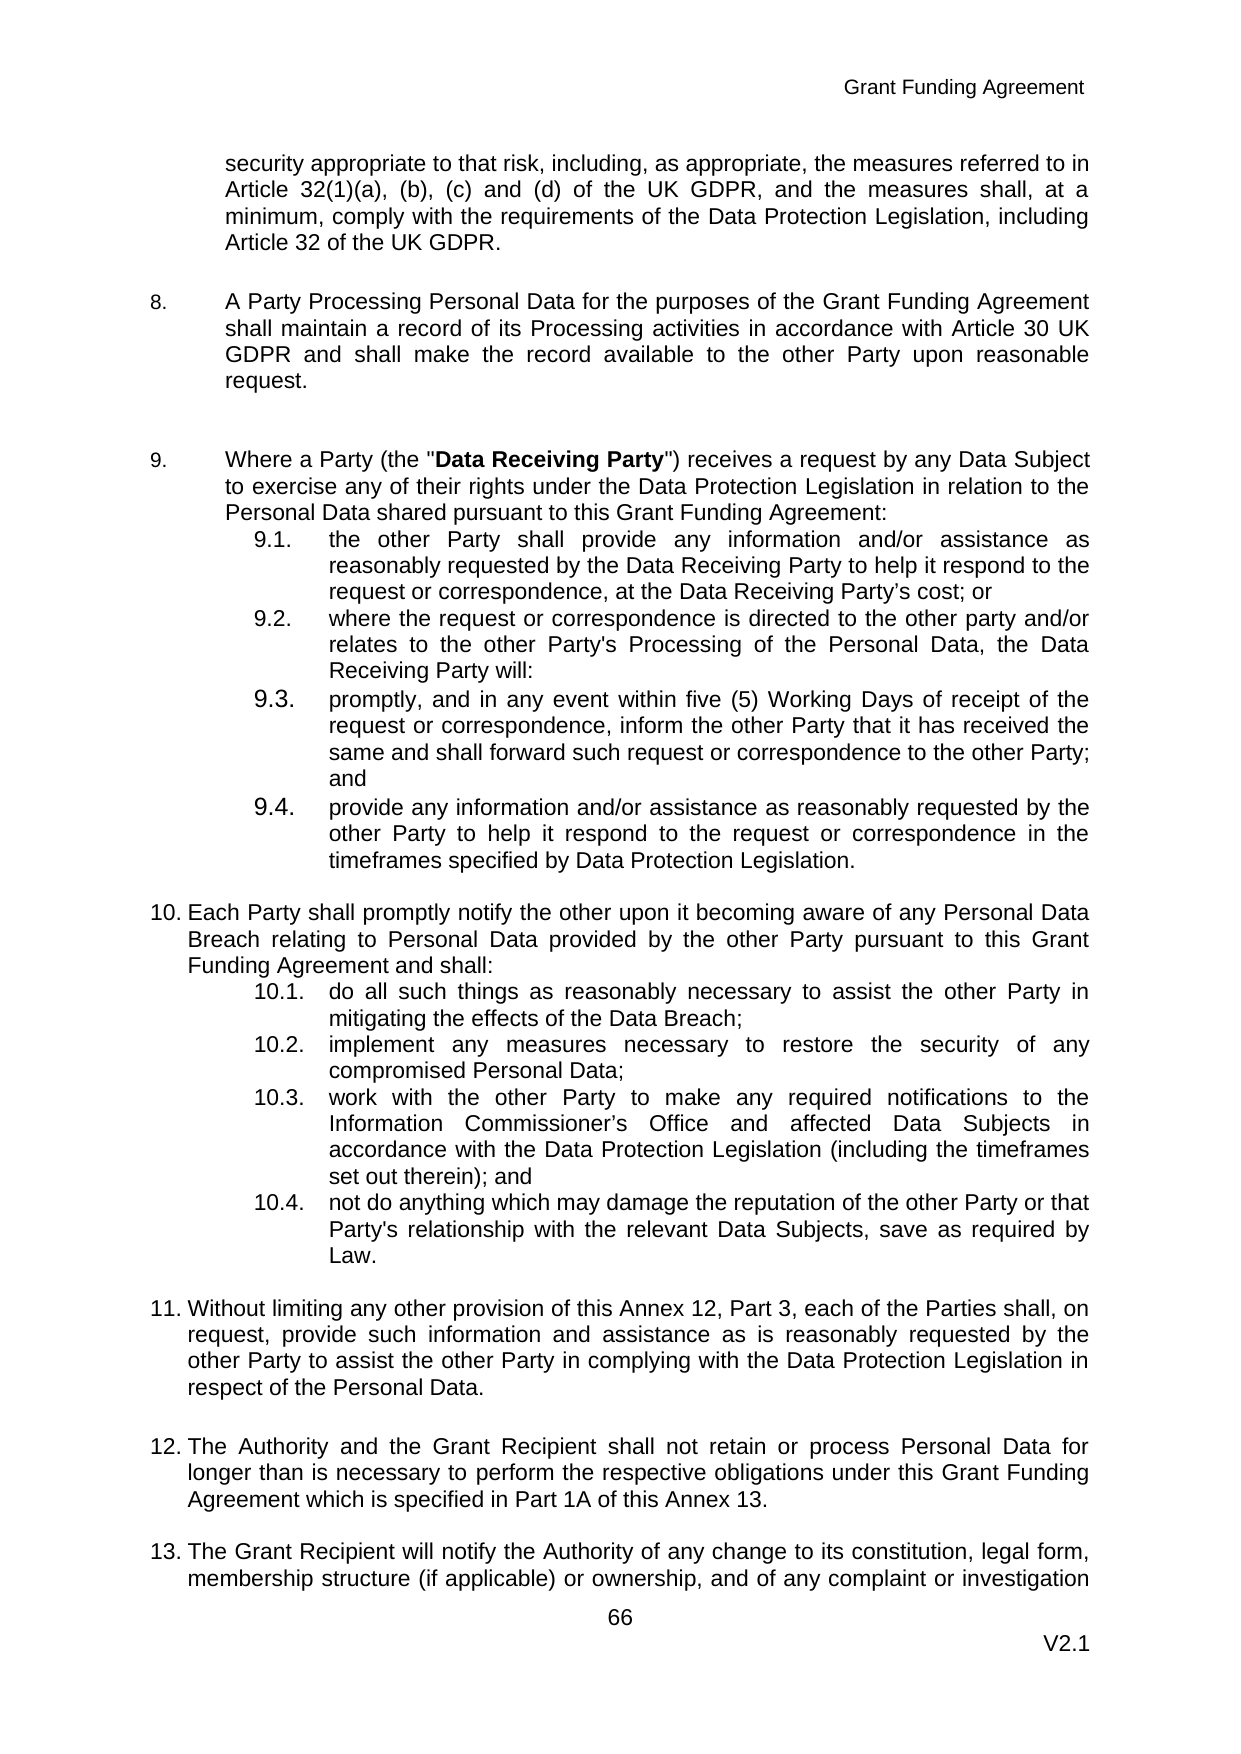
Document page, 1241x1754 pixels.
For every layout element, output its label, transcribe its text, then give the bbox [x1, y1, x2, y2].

list Each Party shall promptly notify the other upon it becoming aware of any Personal Data Breach relating to Personal Data provided by the other Party pursuant to this Grant Funding Agreement and shall: [150, 899, 1090, 978]
list The Grant Recipient will notify the Authority of any change to its constitution, legal form, membership structure (if applicable) or ownership, and of any complaint or investigation [150, 1538, 1090, 1591]
list promptly, and in any event within five (5) Working Days of receipt of the request or correspondence, inform the other Party that it has received the same and shall forward such request or correspondence to the other Party; and [253, 684, 1090, 791]
list the other Party shall provide any information and/or assistance as reasonably requested by the Data Receiving Party to help it respond to the request or correspondence, at the Data Receiving Party’s cost; or [253, 526, 1090, 604]
list where the request or correspondence is directed to the other party and/or relates to the other Party's Processing of the Personal Data, the Data Receiving Party will: [253, 604, 1090, 684]
list The Authority and the Grant Recipient shall not retain or process Personal Data for longer than is necessary to perform the respective obligations under this Grant Funding Agreement which is specified in Part 1A of this Annex 13. [150, 1433, 1090, 1512]
list Without limiting any other provision of this Annex 12, Part 3, each of the Parties shall, on request, provide such information and assistance as is reasonably requested by the other Party to assist the other Party in complying with the Data Protection Legislation in respect of the Personal Data. [150, 1294, 1090, 1400]
list do all such things as reasonably necessary to assist the other Party in mitigating the effects of the Data Breach; [253, 978, 1090, 1031]
list provide any information and/or assistance as reasonably requested by the other Party to help it respond to the request or correspondence in the timeframes specified by Data Protection Legislation. [253, 791, 1090, 873]
list work with the other Party to make any required notifications to the Information Commissioner’s Office and affected Data Subjects in accordance with the Data Protection Legislation (including the timeframes set out therein); and [253, 1084, 1090, 1189]
list Where a Party (the "Data Receiving Party") receives a request by any Data Subject to exercise any of their rights under the Data Protection Legislation in relation to the Personal Data shared pursuant to this Grant Funding Agreement: [150, 446, 1090, 526]
list A Party Processing Personal Data for the purposes of the Grant Funding Agreement shall maintain a record of its Processing activities in accordance with Article 30 UK GDPR and shall make the record available to the other Party upon reasonable request. [150, 288, 1090, 394]
list not do anything which may damage the reputation of the other Party or that Party's relationship with the relevant Data Subjects, save as required by Law. [253, 1189, 1090, 1268]
list security appropriate to that risk, including, as appropriate, the measures referred to in Article 32(1)(a), (b), (c) and (d) of the UK GDPR, and the measures shall, at a minimum, comply with the requirements of the Data Protection Legislation, including Article 32 of the UK GDPR. [150, 150, 1090, 255]
list implement any measures necessary to restore the security of any compromised Personal Data; [253, 1031, 1090, 1084]
